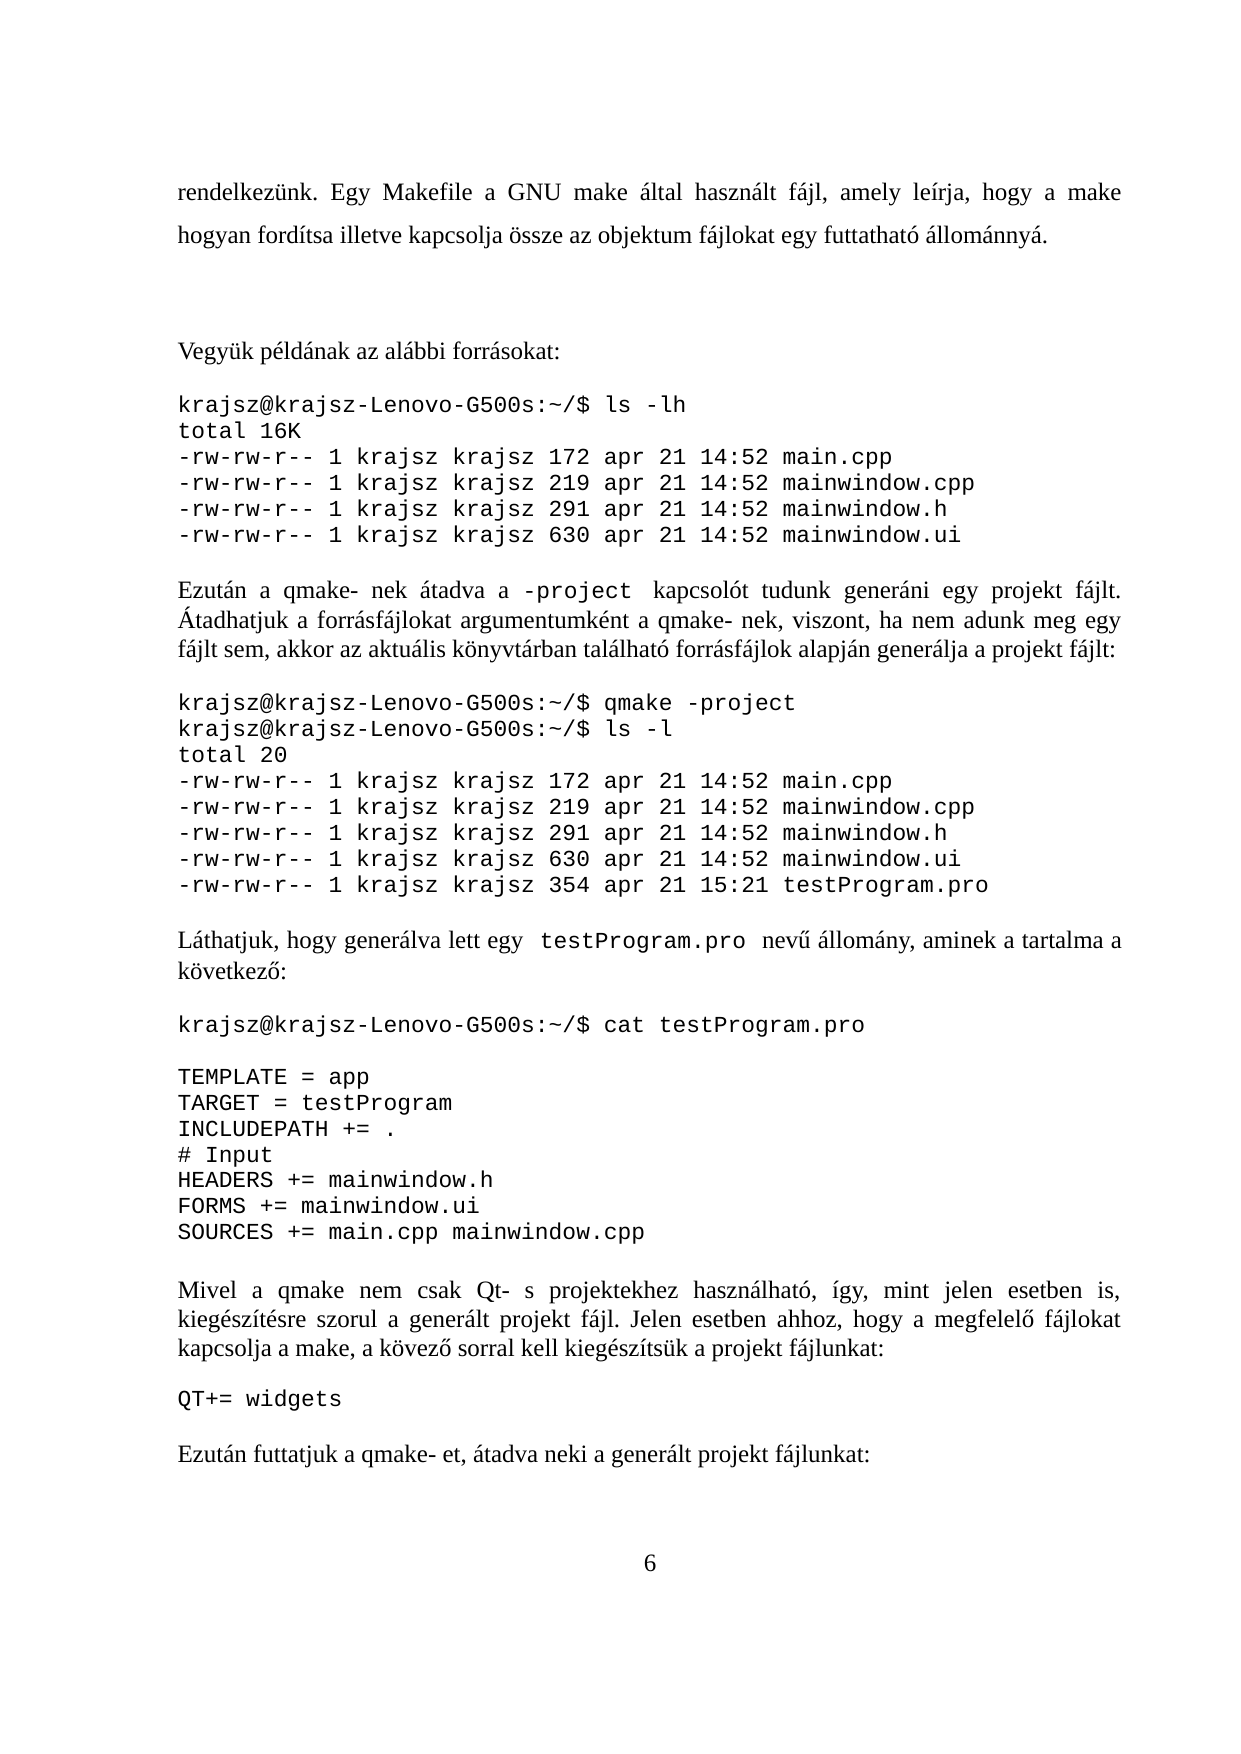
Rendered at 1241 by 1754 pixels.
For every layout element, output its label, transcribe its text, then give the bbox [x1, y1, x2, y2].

text Vegyük példának az alábbi forrásokat: [177, 336, 1122, 364]
text krajsz@krajsz-Lenovo-G500s:~/$ cat testProgram.pro [177, 1013, 1122, 1039]
text -rw-rw-r-- 1 krajsz krajsz 291 apr 21 14:52 mainwindow.h [177, 821, 1122, 847]
text INCLUDEPATH += . [177, 1117, 1122, 1143]
text -rw-rw-r-- 1 krajsz krajsz 219 apr 21 14:52 mainwindow.cpp [177, 471, 1122, 497]
text total 16K [177, 419, 1122, 445]
text krajsz@krajsz-Lenovo-G500s:~/$ ls -lh [177, 393, 1122, 419]
text rendelkezünk. Egy Makefile a GNU make által használt fájl, amely leírja, hogy a make hogyan fordítsa illetve kapcsolja össze az objektum fájlokat egy futtatható állománnyá. [177, 177, 1122, 249]
text Ezután a qmake- nek átadva a -project kapcsolót tudunk generáni egy projekt fájlt. Átadhatjuk a forrásfájlokat argumentumként a qmake- nek, viszont, ha nem adunk meg egy fájlt sem, akkor az aktuális könyvtárban található forrásfájlok alapján generálja a projekt fájlt: [177, 575, 1122, 663]
text SOURCES += main.cpp mainwindow.cpp [177, 1221, 1122, 1247]
text # Input [177, 1143, 1122, 1169]
text -rw-rw-r-- 1 krajsz krajsz 172 apr 21 14:52 main.cpp [177, 445, 1122, 471]
text HEADERS += mainwindow.h [177, 1169, 1122, 1195]
text krajsz@krajsz-Lenovo-G500s:~/$ qmake -project [177, 691, 1122, 717]
text Láthatjuk, hogy generálva lett egy testProgram.pro nevű állomány, aminek a tartalma a következő: [177, 925, 1122, 984]
text -rw-rw-r-- 1 krajsz krajsz 630 apr 21 14:52 mainwindow.ui [177, 523, 1122, 549]
text -rw-rw-r-- 1 krajsz krajsz 219 apr 21 14:52 mainwindow.cpp [177, 795, 1122, 821]
text TARGET = testProgram [177, 1091, 1122, 1117]
text -rw-rw-r-- 1 krajsz krajsz 630 apr 21 14:52 mainwindow.ui [177, 847, 1122, 873]
text total 20 [177, 743, 1122, 769]
text QT+= widgets [177, 1388, 1122, 1413]
text Ezután futtatjuk a qmake- et, átadva neki a generált projekt fájlunkat: [177, 1439, 1122, 1468]
text -rw-rw-r-- 1 krajsz krajsz 291 apr 21 14:52 mainwindow.h [177, 497, 1122, 523]
text TEMPLATE = app [177, 1065, 1122, 1091]
text -rw-rw-r-- 1 krajsz krajsz 354 apr 21 15:21 testProgram.pro [177, 873, 1122, 899]
text FORMS += mainwindow.ui [177, 1195, 1122, 1221]
text krajsz@krajsz-Lenovo-G500s:~/$ ls -l [177, 717, 1122, 743]
text Mivel a qmake nem csak Qt- s projektekhez használható, így, mint jelen esetben is, kiegészítésre szorul a generált projekt fájl. Jelen esetben ahhoz, hogy a megfelelő fájlokat kapcsolja a make, a kövező sorral kell kiegészítsük a projekt fájlunkat: [177, 1275, 1122, 1362]
text -rw-rw-r-- 1 krajsz krajsz 172 apr 21 14:52 main.cpp [177, 769, 1122, 795]
